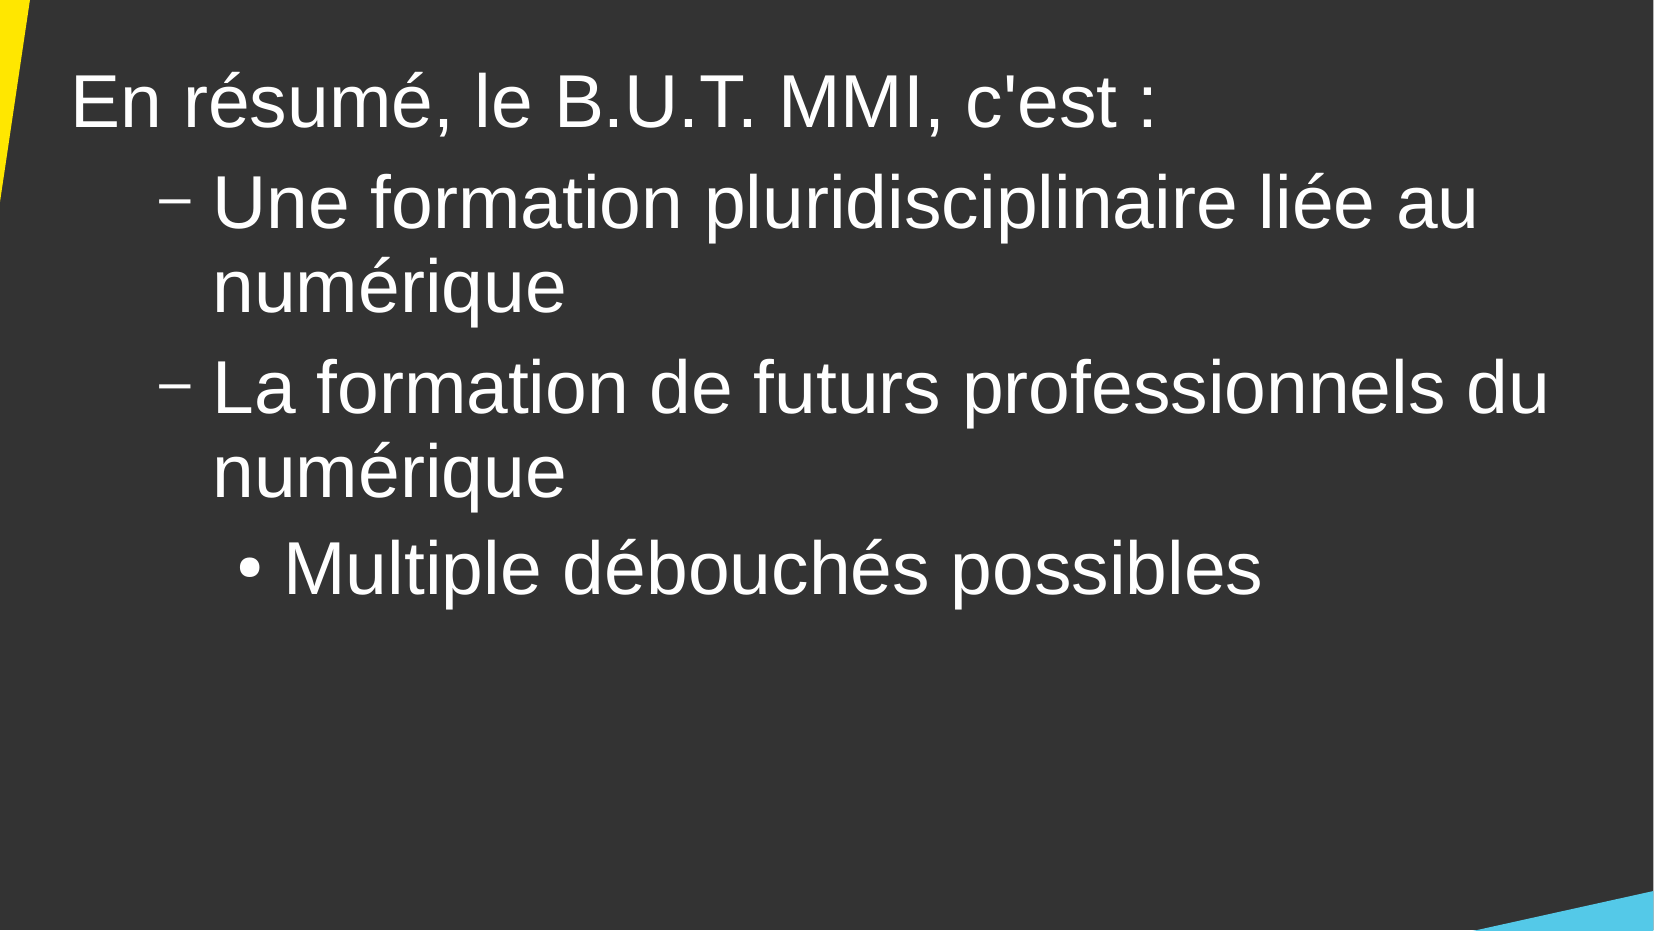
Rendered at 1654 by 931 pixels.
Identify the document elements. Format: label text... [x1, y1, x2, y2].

text_box [1472, 890, 1654, 931]
text_box [0, 0, 30, 202]
list En résumé, le B.U.T. MMI, c'est : Une formation pluridisciplinaire liée au numérique La formation de futurs professionnels du numérique Multiple débouchés possibles [70, 59, 1595, 851]
